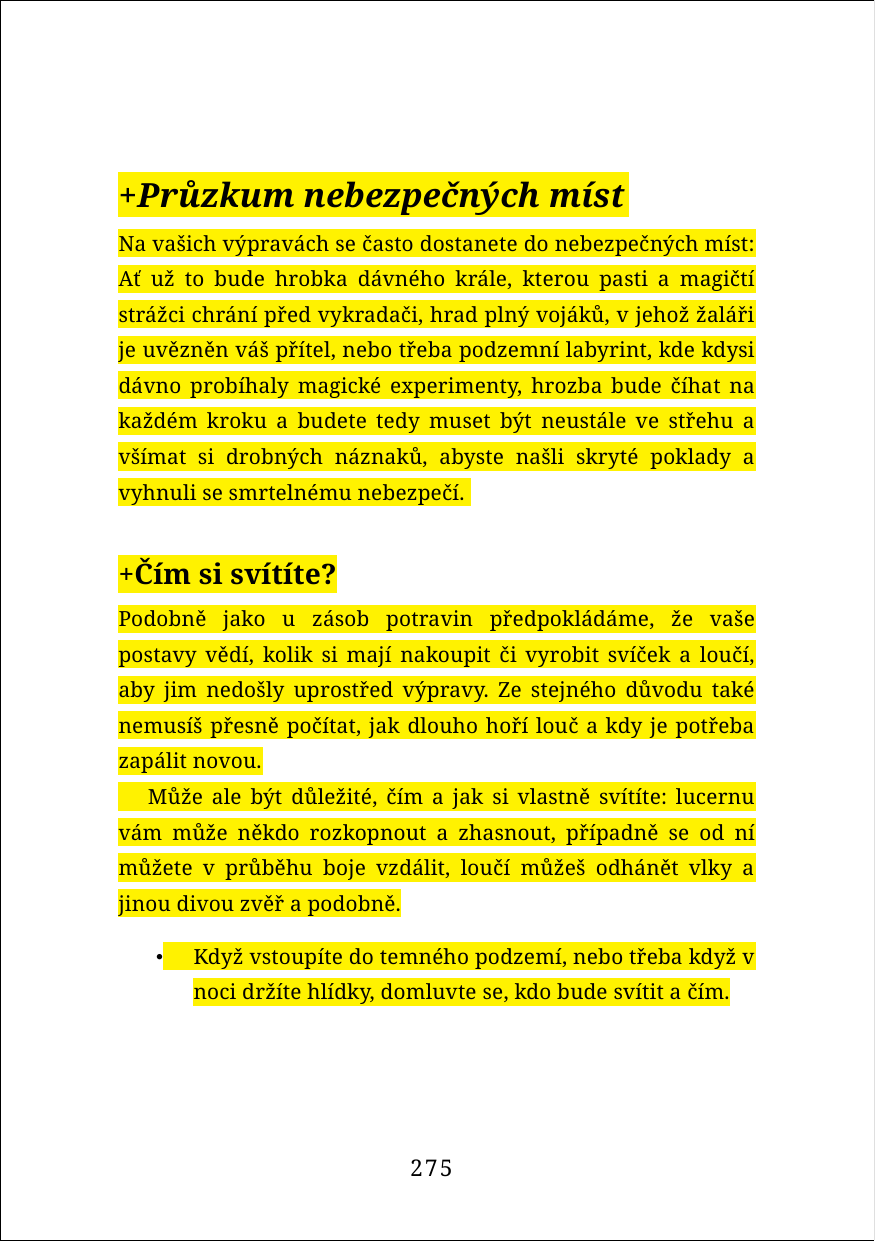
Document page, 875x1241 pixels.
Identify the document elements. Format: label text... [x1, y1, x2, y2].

text Na vašich výpravách se často dostanete do nebezpečných míst: Ať už to bude hrobka dávného krále, kterou pasti a magičtí strážci chrání před vykradači, hrad plný vojáků, v jehož žaláři je uvězněn váš přítel, nebo třeba podzemní labyrint, kde kdysi dávno probíhaly magické experimenty, hrozba bude číhat na každém kroku a budete tedy muset být neustále ve střehu a všímat si drobných náznaků, abyste našli skryté poklady a vyhnuli se smrtelnému nebezpečí. [118, 229, 756, 506]
subtitle +Čím si svítíte? [118, 554, 756, 593]
subtitle +Průzkum nebezpečných míst [118, 172, 756, 217]
list Když vstoupíte do temného podzemí, nebo třeba když v noci držíte hlídky, domluvte se, kdo bude svítit a čím. [156, 942, 756, 1006]
text Podobně jako u zásob potravin předpokládáme, že vaše postavy vědí, kolik si mají nakoupit či vyrobit svíček a loučí, aby jim nedošly uprostřed výpravy. Ze stejného důvodu také nemusíš přesně počítat, jak dlouho hoří louč a kdy je potřeba zapálit novou. Může ale být důležité, čím a jak si vlastně svítíte: lucernu vám může někdo rozkopnout a zhasnout, případně se od ní můžete v průběhu boje vzdálit, loučí můžeš odhánět vlky a jinou divou zvěř a podobně. [118, 604, 756, 917]
